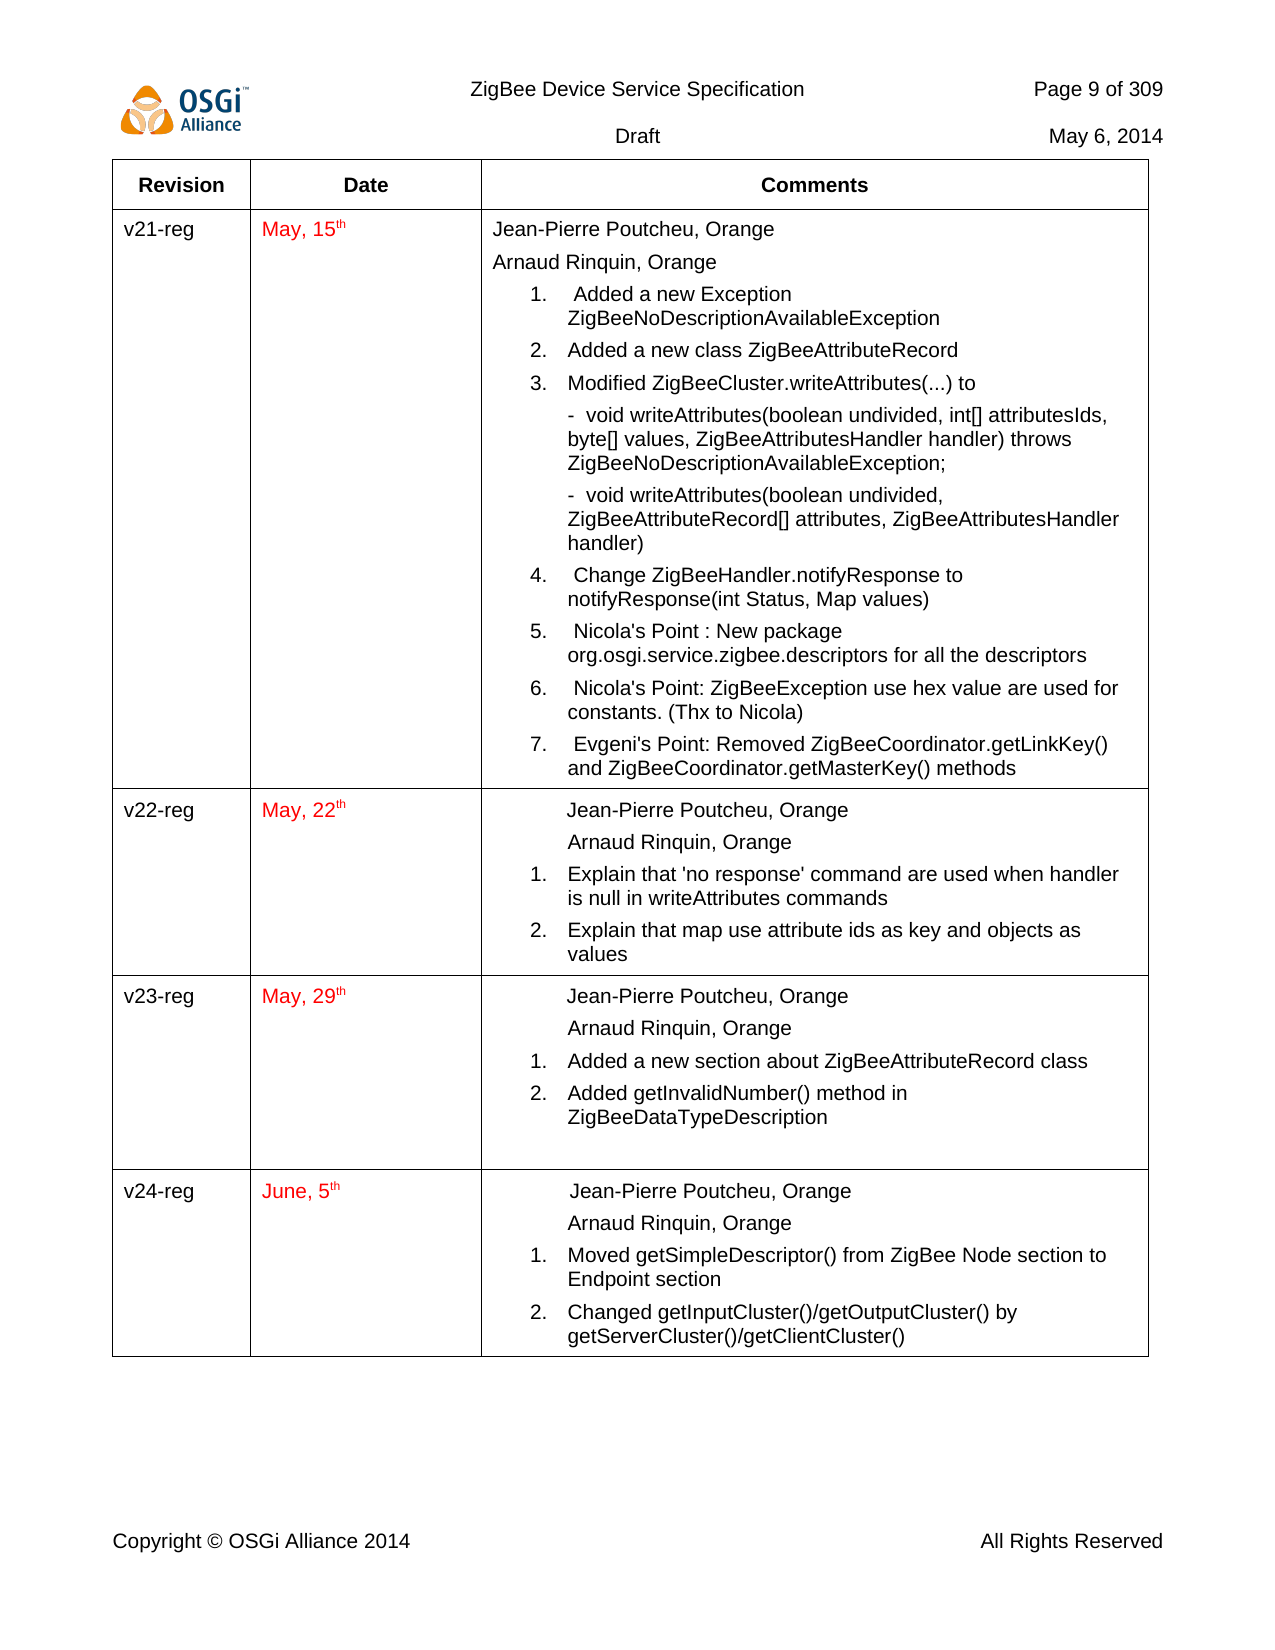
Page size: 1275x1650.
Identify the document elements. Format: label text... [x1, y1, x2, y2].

table_cell v24-reg [113, 1170, 250, 1356]
table_cell Jean-Pierre Poutcheu, Orange Arnaud Rinquin, Orange Added a new Exception ZigBeeNoDescriptionAvailableException Added a new class ZigBeeAttributeRecord Modified ZigBeeCluster.writeAttributes(...) to - void writeAttributes(boolean undivided, int[] attributesIds, byte[] values, ZigBeeAttributesHandler handler) throws ZigBeeNoDescriptionAvailableException; - void writeAttributes(boolean undivided, ZigBeeAttributeRecord[] attributes, ZigBeeAttributesHandler handler) Change ZigBeeHandler.notifyResponse to notifyResponse(int Status, Map values) Nicola's Point : New package org.osgi.service.zigbee.descriptors for all the descriptors Nicola's Point: ZigBeeException use hex value are used for constants. (Thx to Nicola) Evgeni's Point: Removed ZigBeeCoordinator.getLinkKey() and ZigBeeCoordinator.getMasterKey() methods [482, 210, 1148, 788]
table_cell v21-reg [113, 210, 250, 788]
table_header Date [251, 160, 481, 209]
table_cell Jean-Pierre Poutcheu, Orange Arnaud Rinquin, Orange Explain that 'no response' command are used when handler is null in writeAttributes commands Explain that map use attribute ids as key and objects as values [482, 789, 1148, 974]
table_cell v23-reg [113, 976, 250, 1169]
table_cell May, 15th [251, 210, 481, 788]
table_cell Jean-Pierre Poutcheu, Orange Arnaud Rinquin, Orange Added a new section about ZigBeeAttributeRecord class Added getInvalidNumber() method in ZigBeeDataTypeDescription [482, 976, 1148, 1169]
table_cell Jean-Pierre Poutcheu, Orange Arnaud Rinquin, Orange Moved getSimpleDescriptor() from ZigBee Node section to Endpoint section Changed getInputCluster()/getOutputCluster() by getServerCluster()/getClientCluster() [482, 1170, 1148, 1356]
table_cell June, 5th [251, 1170, 481, 1356]
table_header Comments [482, 160, 1148, 209]
table_cell May, 22th [251, 789, 481, 974]
table_header Revision [113, 160, 250, 209]
table_cell v22-reg [113, 789, 250, 974]
table_cell May, 29th [251, 976, 481, 1169]
picture [113, 78, 257, 142]
